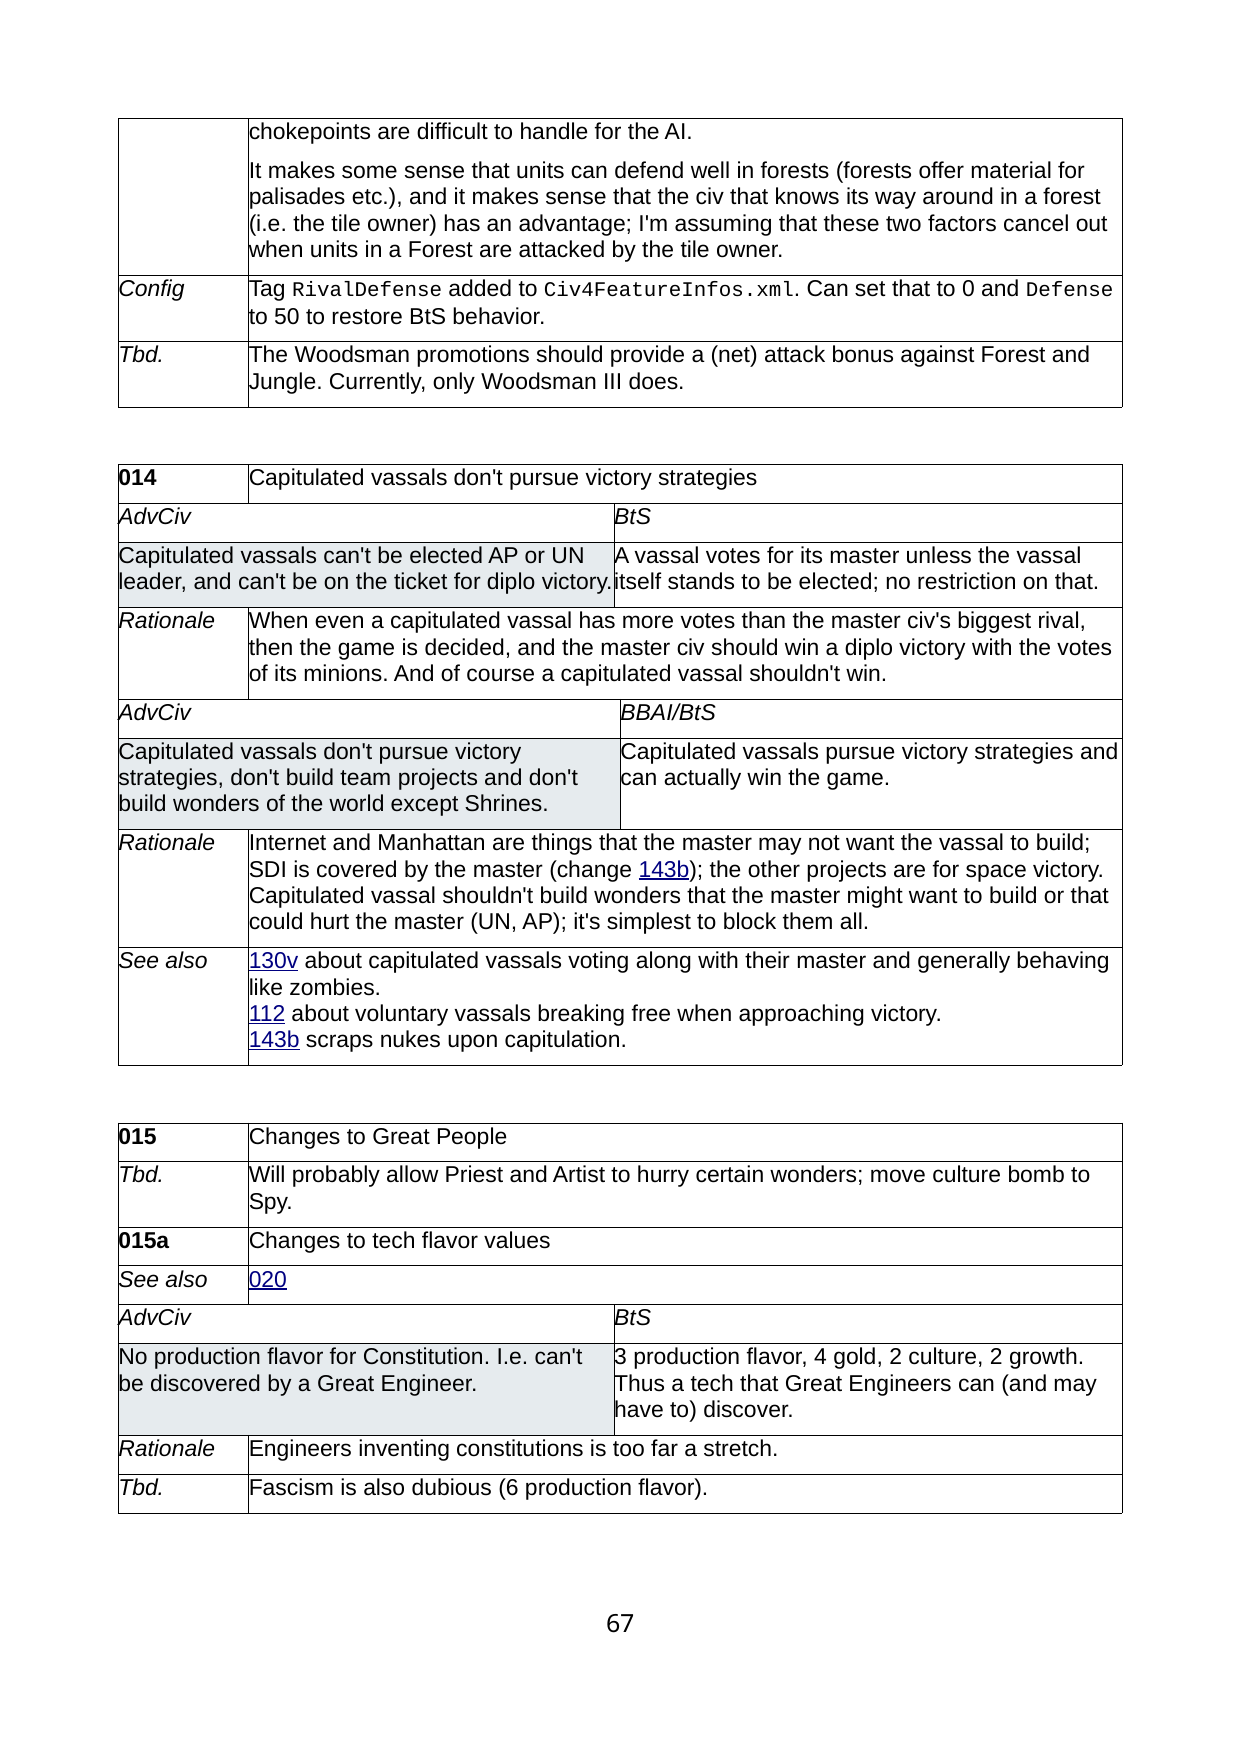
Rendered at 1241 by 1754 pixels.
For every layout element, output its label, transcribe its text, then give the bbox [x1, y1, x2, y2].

table_cell Rationale [119, 830, 248, 947]
table_cell Capitulated vassals can't be elected AP or UN leader, and can't be on the ticket for diplo victory. [119, 543, 614, 607]
table_cell No production flavor for Constitution. I.e. can't be discovered by a Great Engineer. [119, 1344, 614, 1435]
table_cell Tbd. [119, 342, 248, 407]
table_cell A vassal votes for its master unless the vassal itself stands to be elected; no restriction on that. [615, 543, 1122, 607]
table_cell Will probably allow Priest and Artist to hurry certain wonders; move culture bomb to Spy. [249, 1162, 1122, 1227]
table_cell See also [119, 1266, 248, 1304]
table_cell 020 [249, 1266, 1122, 1304]
table_cell The Woodsman promotions should provide a (net) attack bonus against Forest and Jungle. Currently, only Woodsman III does. [249, 342, 1122, 407]
table_cell Capitulated vassals don't pursue victory strategies, don't build team projects and don't build wonders of the world except Shrines. [119, 739, 620, 829]
table_cell Tbd. [119, 1475, 248, 1512]
table_cell Rationale [119, 608, 248, 699]
table_cell AdvCiv [119, 1305, 614, 1343]
table_header 015 [119, 1124, 248, 1161]
table_cell 3 production flavor, 4 gold, 2 culture, 2 growth. Thus a tech that Great Engineers can (and may have to) discover. [615, 1344, 1122, 1435]
table_cell BtS [615, 504, 1122, 542]
table_header Capitulated vassals don't pursue victory strategies [249, 465, 1122, 503]
table_cell See also [119, 948, 248, 1065]
table_cell 130v about capitulated vassals voting along with their master and generally behaving like zombies. 112 about voluntary vassals breaking free when approaching victory. 143b scraps nukes upon capitulation. [249, 948, 1122, 1065]
table_cell Capitulated vassals pursue victory strategies and can actually win the game. [621, 739, 1122, 829]
table_cell Config [119, 276, 248, 341]
table_cell BBAI/BtS [621, 700, 1122, 737]
table_cell Engineers inventing constitutions is too far a stretch. [249, 1436, 1122, 1473]
table_cell Internet and Manhattan are things that the master may not want the vassal to build; SDI is covered by the master (change 143b); the other projects are for space victory. Capitulated vassal shouldn't build wonders that the master might want to build or that could hurt the master (UN, AP); it's simplest to block them all. [249, 830, 1122, 947]
table_cell AdvCiv [119, 700, 620, 737]
table_cell Rationale [119, 1436, 248, 1473]
table_header 014 [119, 465, 248, 503]
table_cell [119, 119, 248, 275]
table_cell BtS [615, 1305, 1122, 1343]
table_cell Tag RivalDefense added to Civ4FeatureInfos.xml. Can set that to 0 and Defense to 50 to restore BtS behavior. [249, 276, 1122, 341]
table_cell chokepoints are difficult to handle for the AI. It makes some sense that units can defend well in forests (forests offer material for palisades etc.), and it makes sense that the civ that knows its way around in a forest (i.e. the tile owner) has an advantage; I'm assuming that these two factors cancel out when units in a Forest are attacked by the tile owner. [249, 119, 1122, 275]
table_header Changes to Great People [249, 1124, 1122, 1161]
table_cell When even a capitulated vassal has more votes than the master civ's biggest rival, then the game is decided, and the master civ should win a diplo victory with the votes of its minions. And of course a capitulated vassal shouldn't win. [249, 608, 1122, 699]
table_cell AdvCiv [119, 504, 614, 542]
table_cell 015a [119, 1228, 248, 1265]
table_cell Fascism is also dubious (6 production flavor). [249, 1475, 1122, 1512]
table_cell Changes to tech flavor values [249, 1228, 1122, 1265]
table_cell Tbd. [119, 1162, 248, 1227]
